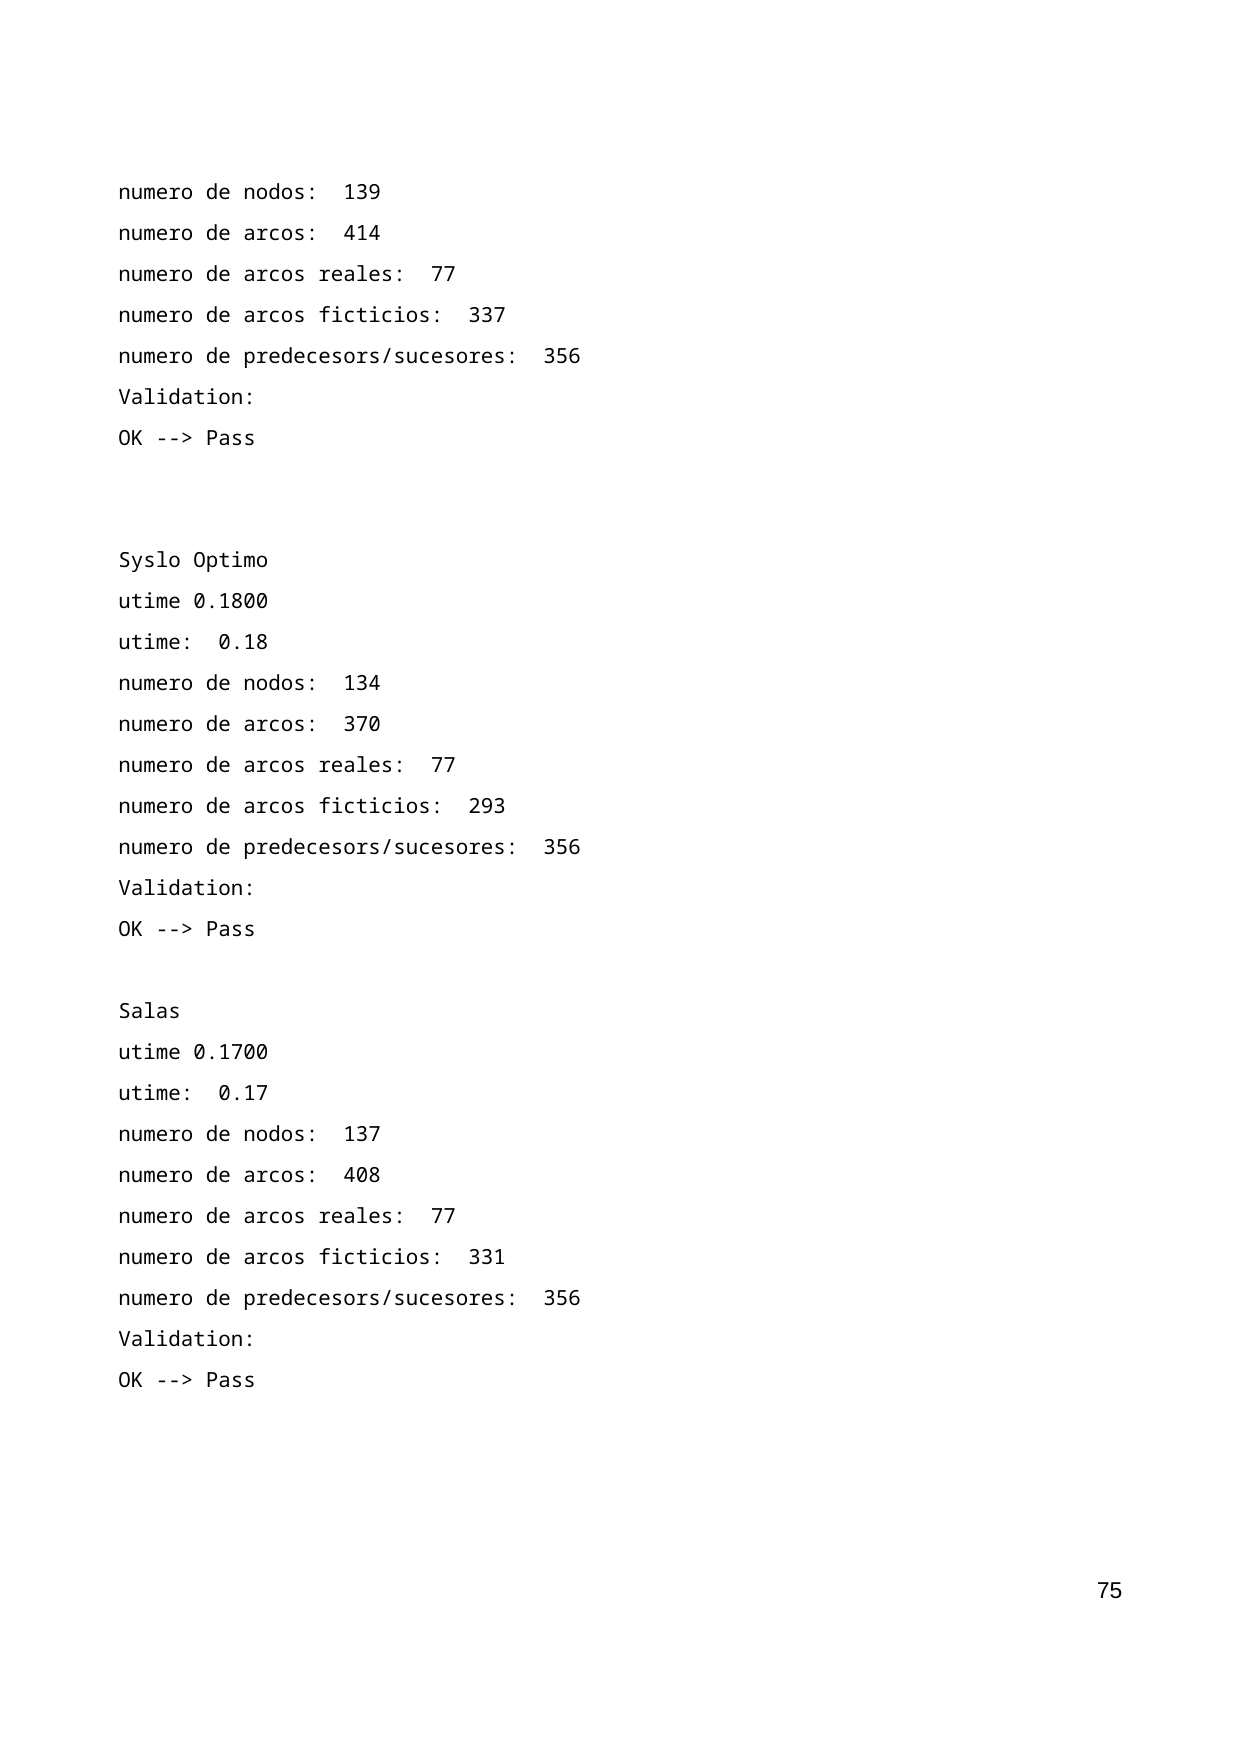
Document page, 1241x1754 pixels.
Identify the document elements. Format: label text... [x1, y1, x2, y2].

text numero de arcos ficticios: 293 [118, 791, 1122, 820]
text numero de arcos reales: 77 [118, 750, 1122, 779]
text OK --> Pass [118, 423, 1122, 451]
text Validation: [118, 873, 1122, 902]
text utime: 0.17 [118, 1078, 1122, 1107]
text numero de predecesors/sucesores: 356 [118, 832, 1122, 861]
text Validation: [118, 382, 1122, 410]
text utime 0.1800 [118, 587, 1122, 615]
text numero de arcos reales: 77 [118, 259, 1122, 287]
text utime 0.1700 [118, 1037, 1122, 1066]
text numero de arcos ficticios: 331 [118, 1242, 1122, 1270]
text numero de nodos: 139 [118, 177, 1122, 206]
text numero de predecesors/sucesores: 356 [118, 341, 1122, 369]
text OK --> Pass [118, 914, 1122, 942]
text utime: 0.18 [118, 627, 1122, 656]
text Syslo Optimo [118, 546, 1122, 574]
text OK --> Pass [118, 1365, 1122, 1393]
text numero de arcos reales: 77 [118, 1201, 1122, 1229]
text numero de arcos: 370 [118, 709, 1122, 738]
text Salas [118, 996, 1122, 1025]
text numero de predecesors/sucesores: 356 [118, 1283, 1122, 1311]
text numero de nodos: 137 [118, 1119, 1122, 1147]
text numero de arcos: 408 [118, 1160, 1122, 1188]
text numero de arcos ficticios: 337 [118, 300, 1122, 328]
text Validation: [118, 1324, 1122, 1352]
text numero de nodos: 134 [118, 668, 1122, 697]
text numero de arcos: 414 [118, 218, 1122, 247]
